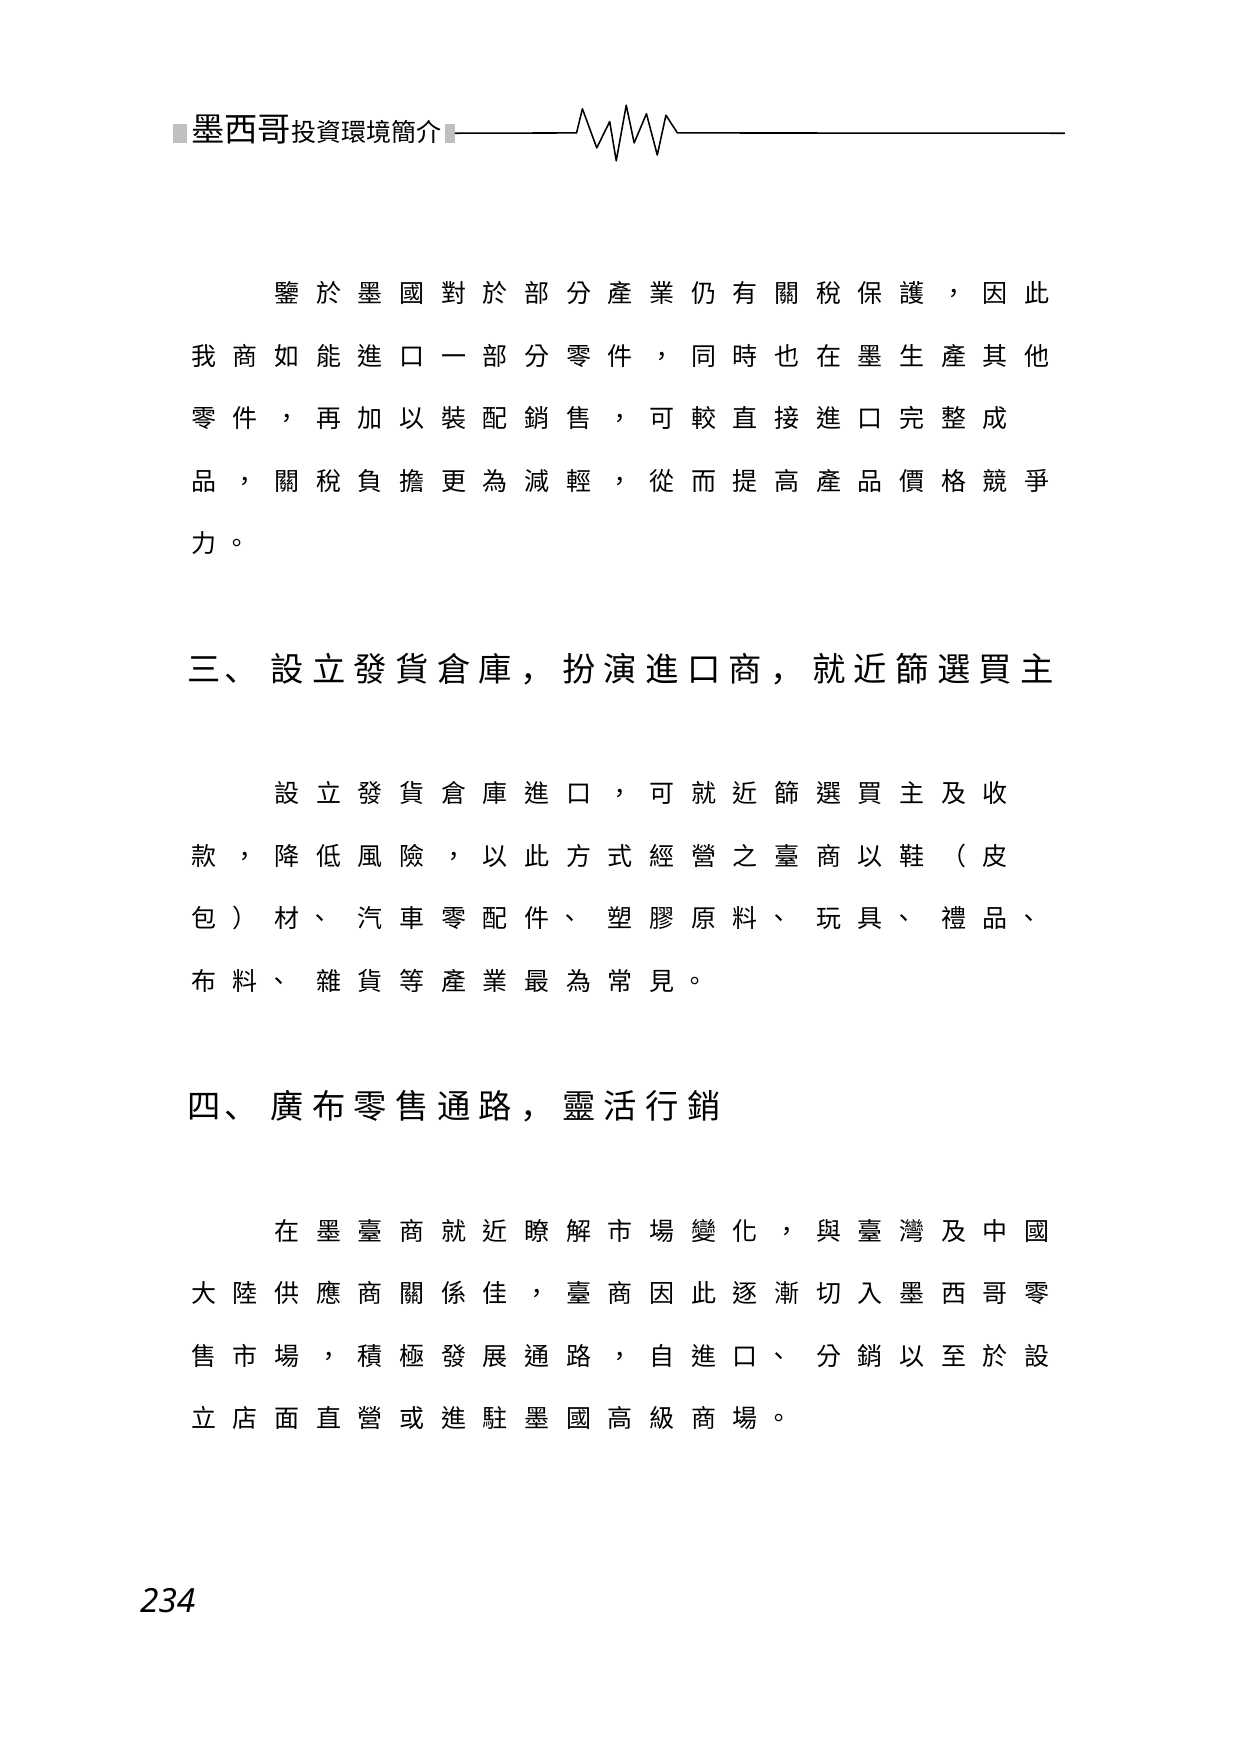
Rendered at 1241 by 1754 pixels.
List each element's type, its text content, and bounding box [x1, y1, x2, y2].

text 在墨臺商就近瞭解市場變化，與臺灣及中國大陸供應商關係佳，臺商因此逐漸切入墨西哥零售市場，積極發展通路，自進口、分銷以至於設立店面直營或進駐墨國高級商場。 [183, 1188, 1058, 1438]
text 三、設立發貨倉庫，扮演進口商，就近篩選買主 [183, 625, 1058, 688]
text 設立發貨倉庫進口，可就近篩選買主及收款，降低風險，以此方式經營之臺商以鞋（皮包）材、汽車零配件、塑膠原料、玩具、禮品、布料、雜貨等產業最為常見。 [183, 750, 1058, 1000]
text 四、廣布零售通路，靈活行銷 [183, 1063, 1058, 1125]
text 鑒於墨國對於部分產業仍有關稅保護，因此我商如能進口一部分零件，同時也在墨生產其他零件，再加以裝配銷售，可較直接進口完整成品，關稅負擔更為減輕，從而提高產品價格競爭力。 [183, 250, 1058, 563]
